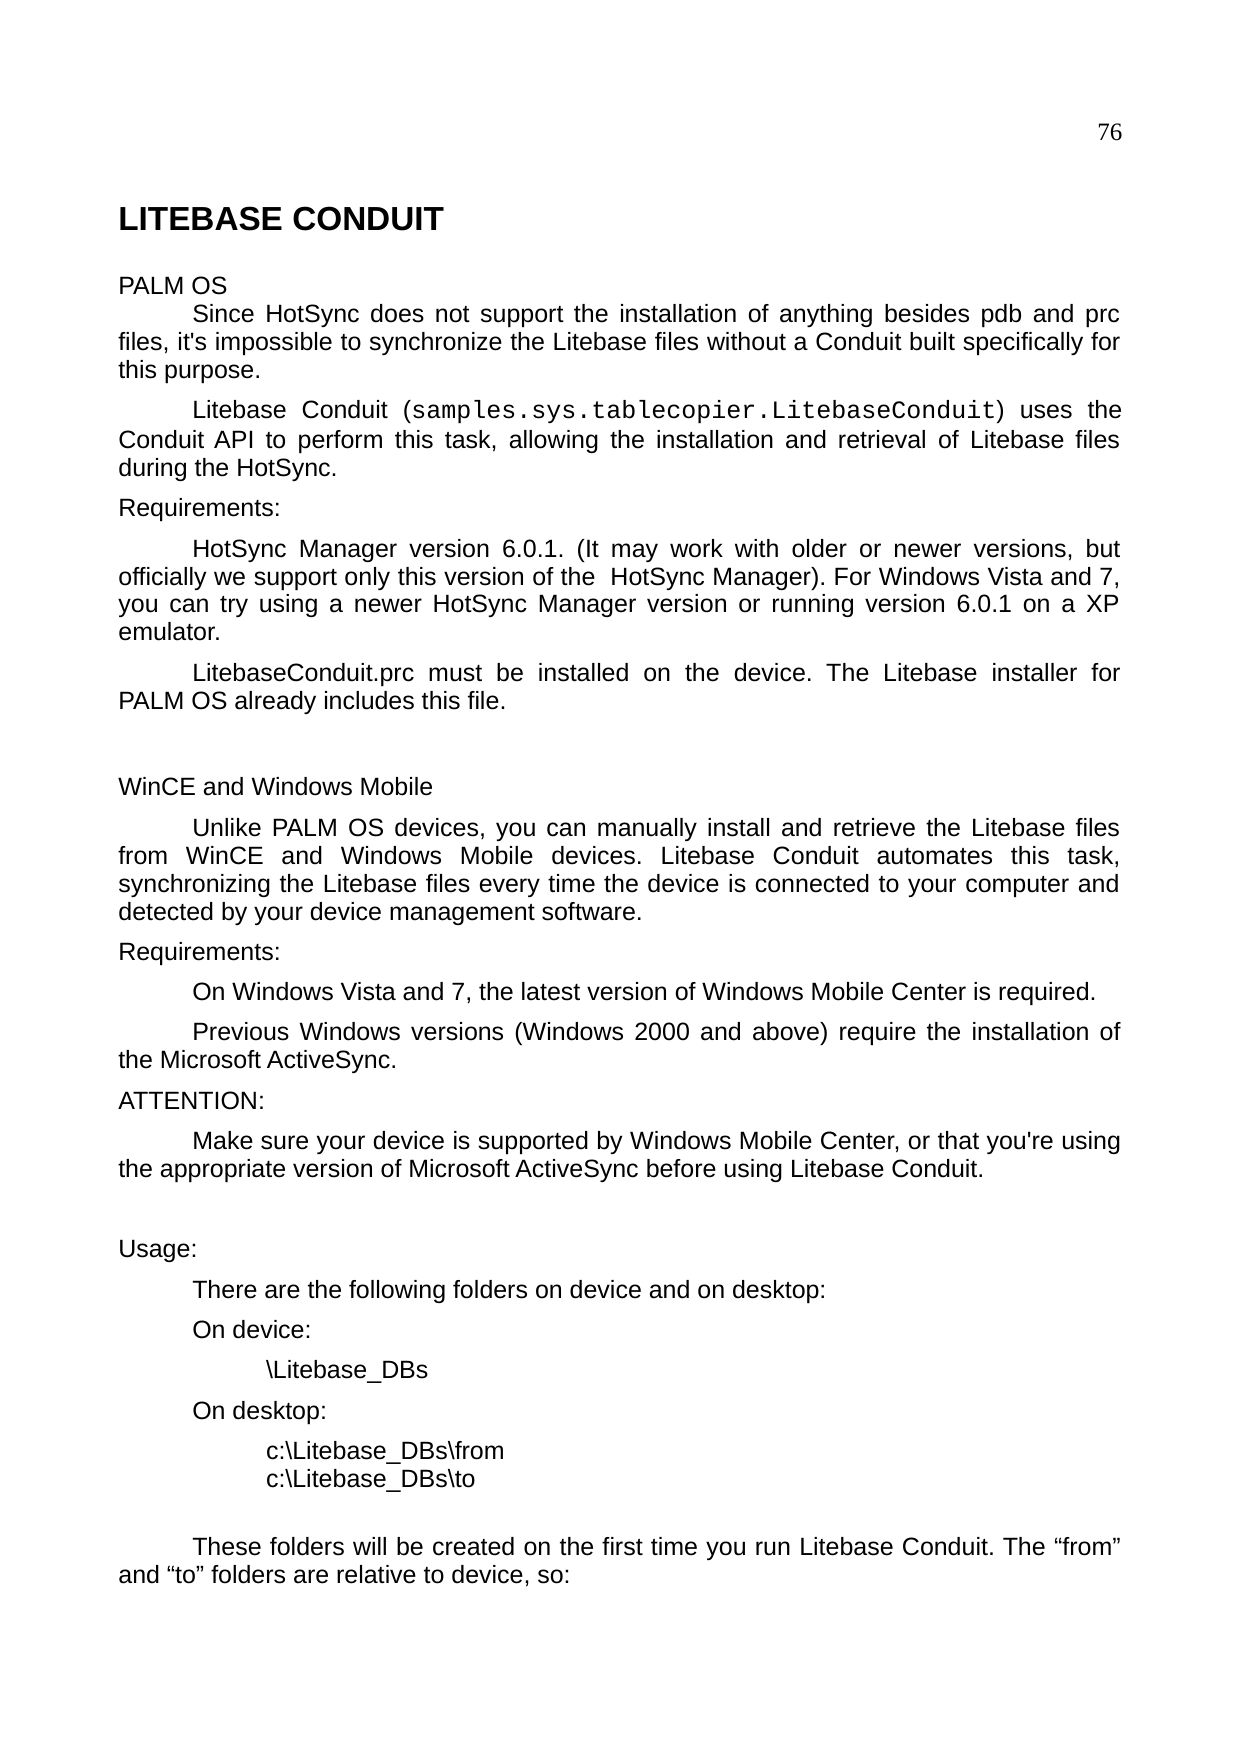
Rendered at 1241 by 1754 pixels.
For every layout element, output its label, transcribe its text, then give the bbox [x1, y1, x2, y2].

text Previous Windows versions (Windows 2000 and above) require the installation of the Microsoft ActiveSync. [118, 1018, 1122, 1074]
text Requirements: [118, 938, 1122, 966]
text HotSync Manager version 6.0.1. (It may work with older or newer versions, but officially we support only this version of the HotSync Manager). For Windows Vista and 7, you can try using a newer HotSync Manager version or running version 6.0.1 on a XP emulator. [118, 534, 1122, 646]
text These folders will be created on the first time you run Litebase Conduit. The “from” and “to” folders are relative to device, so: [118, 1533, 1122, 1589]
text Unlike PALM OS devices, you can manually install and retrieve the Litebase files from WinCE and Windows Mobile devices. Litebase Conduit automates this task, synchronizing the Litebase files every time the device is connected to your computer and detected by your device management software. [118, 813, 1122, 925]
text \Litebase_DBs [118, 1356, 1122, 1384]
text ATTENTION: [118, 1086, 1122, 1114]
text Requirements: [118, 494, 1122, 522]
text Usage: [118, 1235, 1122, 1263]
text There are the following folders on device and on desktop: [118, 1276, 1122, 1303]
text On Windows Vista and 7, the latest version of Windows Mobile Center is required. [118, 978, 1122, 1006]
text Litebase Conduit (samples.sys.tablecopier.LitebaseConduit) uses the Conduit API to perform this task, allowing the installation and retrieval of Litebase files during the HotSync. [118, 396, 1122, 482]
text c:\Litebase_DBs\from c:\Litebase_DBs\to [118, 1437, 1122, 1521]
text LitebaseConduit.prc must be installed on the device. The Litebase installer for PALM OS already includes this file. [118, 658, 1122, 714]
text PALM OS [118, 272, 1122, 300]
text On desktop: [118, 1397, 1122, 1424]
text WinCE and Windows Mobile [118, 773, 1122, 801]
text On device: [118, 1316, 1122, 1344]
subtitle LITEBASE CONDUIT [118, 200, 1122, 238]
text Since HotSync does not support the installation of anything besides pdb and prc files, it's impossible to synchronize the Litebase files without a Conduit built specifically for this purpose. [118, 300, 1122, 383]
text Make sure your device is supported by Windows Mobile Center, or that you're using the appropriate version of Microsoft ActiveSync before using Litebase Conduit. [118, 1127, 1122, 1183]
